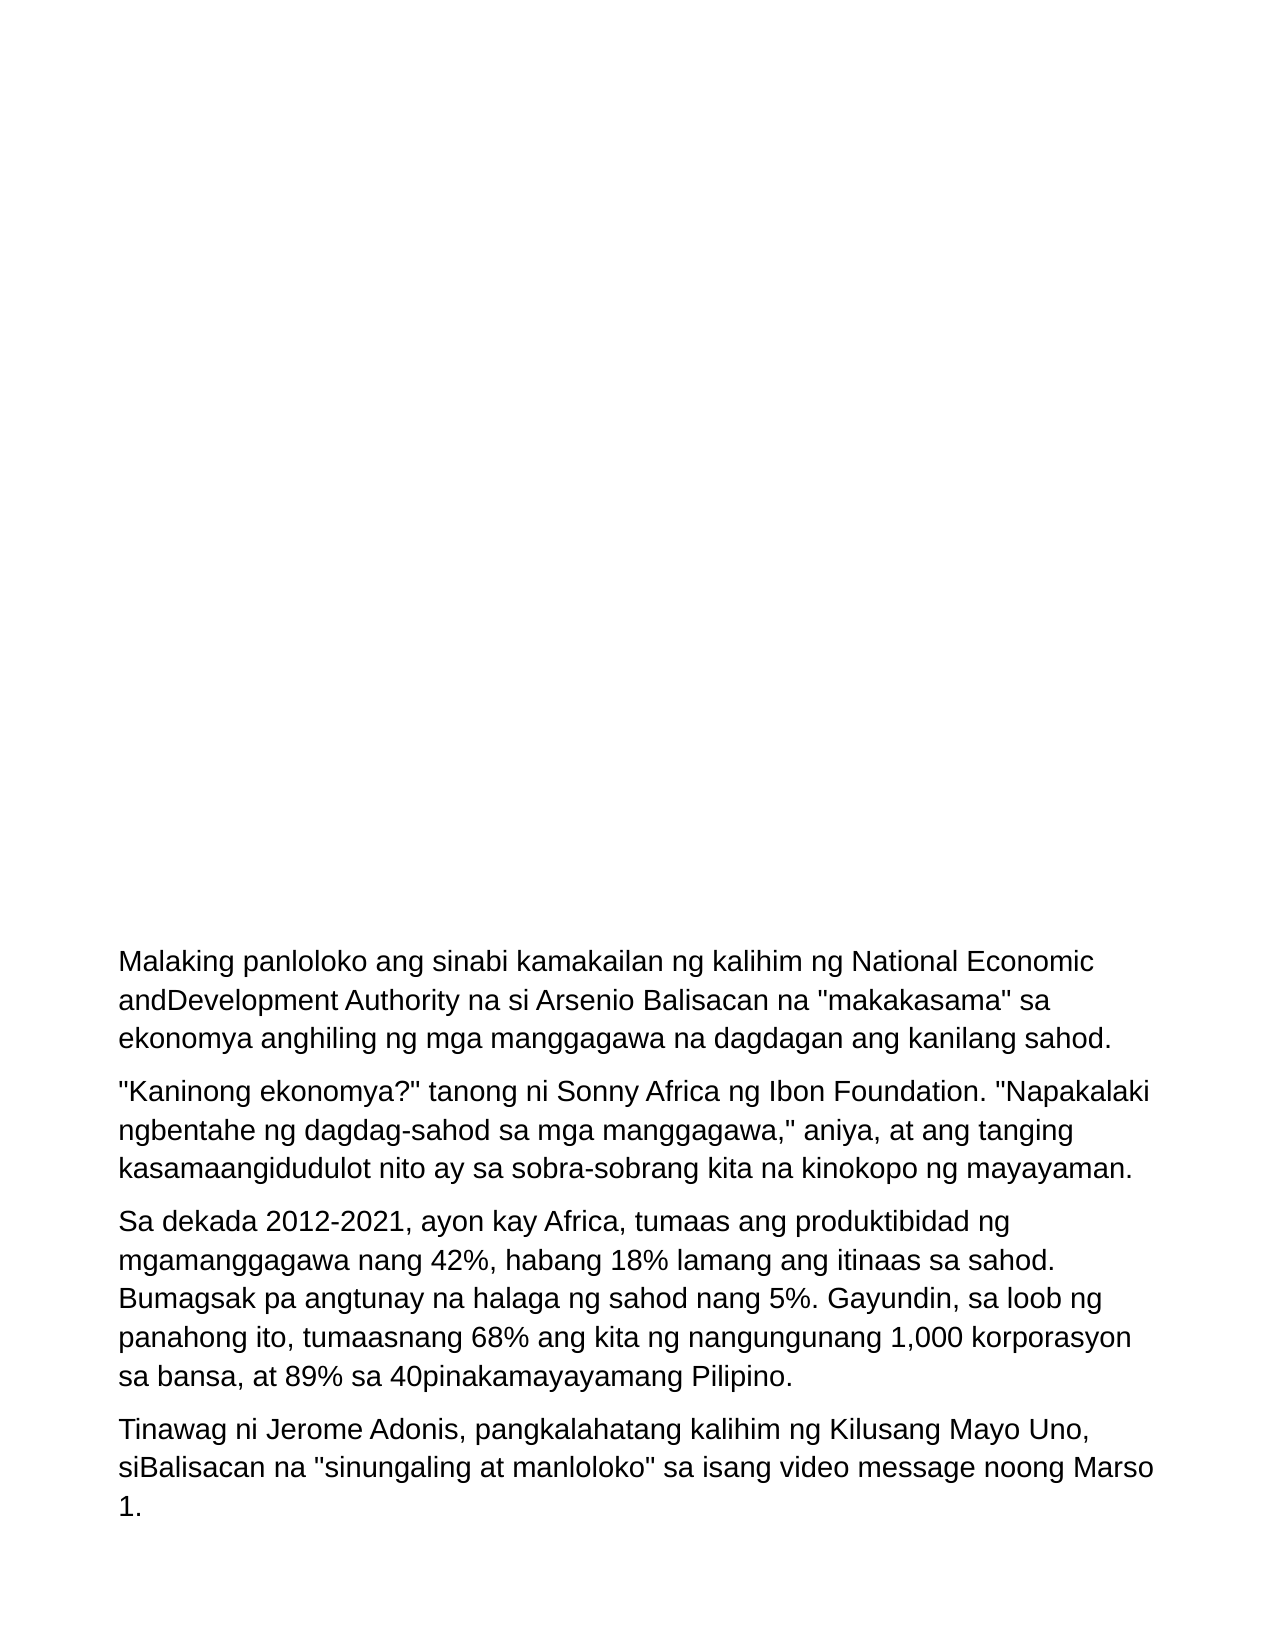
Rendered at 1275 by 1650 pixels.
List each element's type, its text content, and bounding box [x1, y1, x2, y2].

text "Kaninong ekonomya?" tanong ni Sonny Africa ng Ibon Foundation. "Napakalaki ngbentahe ng dagdag-sahod sa mga manggagawa," aniya, at ang tanging kasamaangidudulot nito ay sa sobra-sobrang kita na kinokopo ng mayayaman. [118, 1074, 1157, 1185]
text Tinawag ni Jerome Adonis, pangkalahatang kalihim ng Kilusang Mayo Uno, siBalisacan na "sinungaling at manloloko" sa isang video message noong Marso 1. [118, 1412, 1157, 1522]
text Malaking panloloko ang sinabi kamakailan ng kalihim ng National Economic andDevelopment Authority na si Arsenio Balisacan na "makakasama" sa ekonomya anghiling ng mga manggagawa na dagdagan ang kanilang sahod. [118, 944, 1157, 1054]
text Sa dekada 2012-2021, ayon kay Africa, tumaas ang produktibidad ng mgamanggagawa nang 42%, habang 18% lamang ang itinaas sa sahod. Bumagsak pa angtunay na halaga ng sahod nang 5%. Gayundin, sa loob ng panahong ito, tumaasnang 68% ang kita ng nangungunang 1,000 korporasyon sa bansa, at 89% sa 40pinakamayayamang Pilipino. [118, 1204, 1157, 1392]
